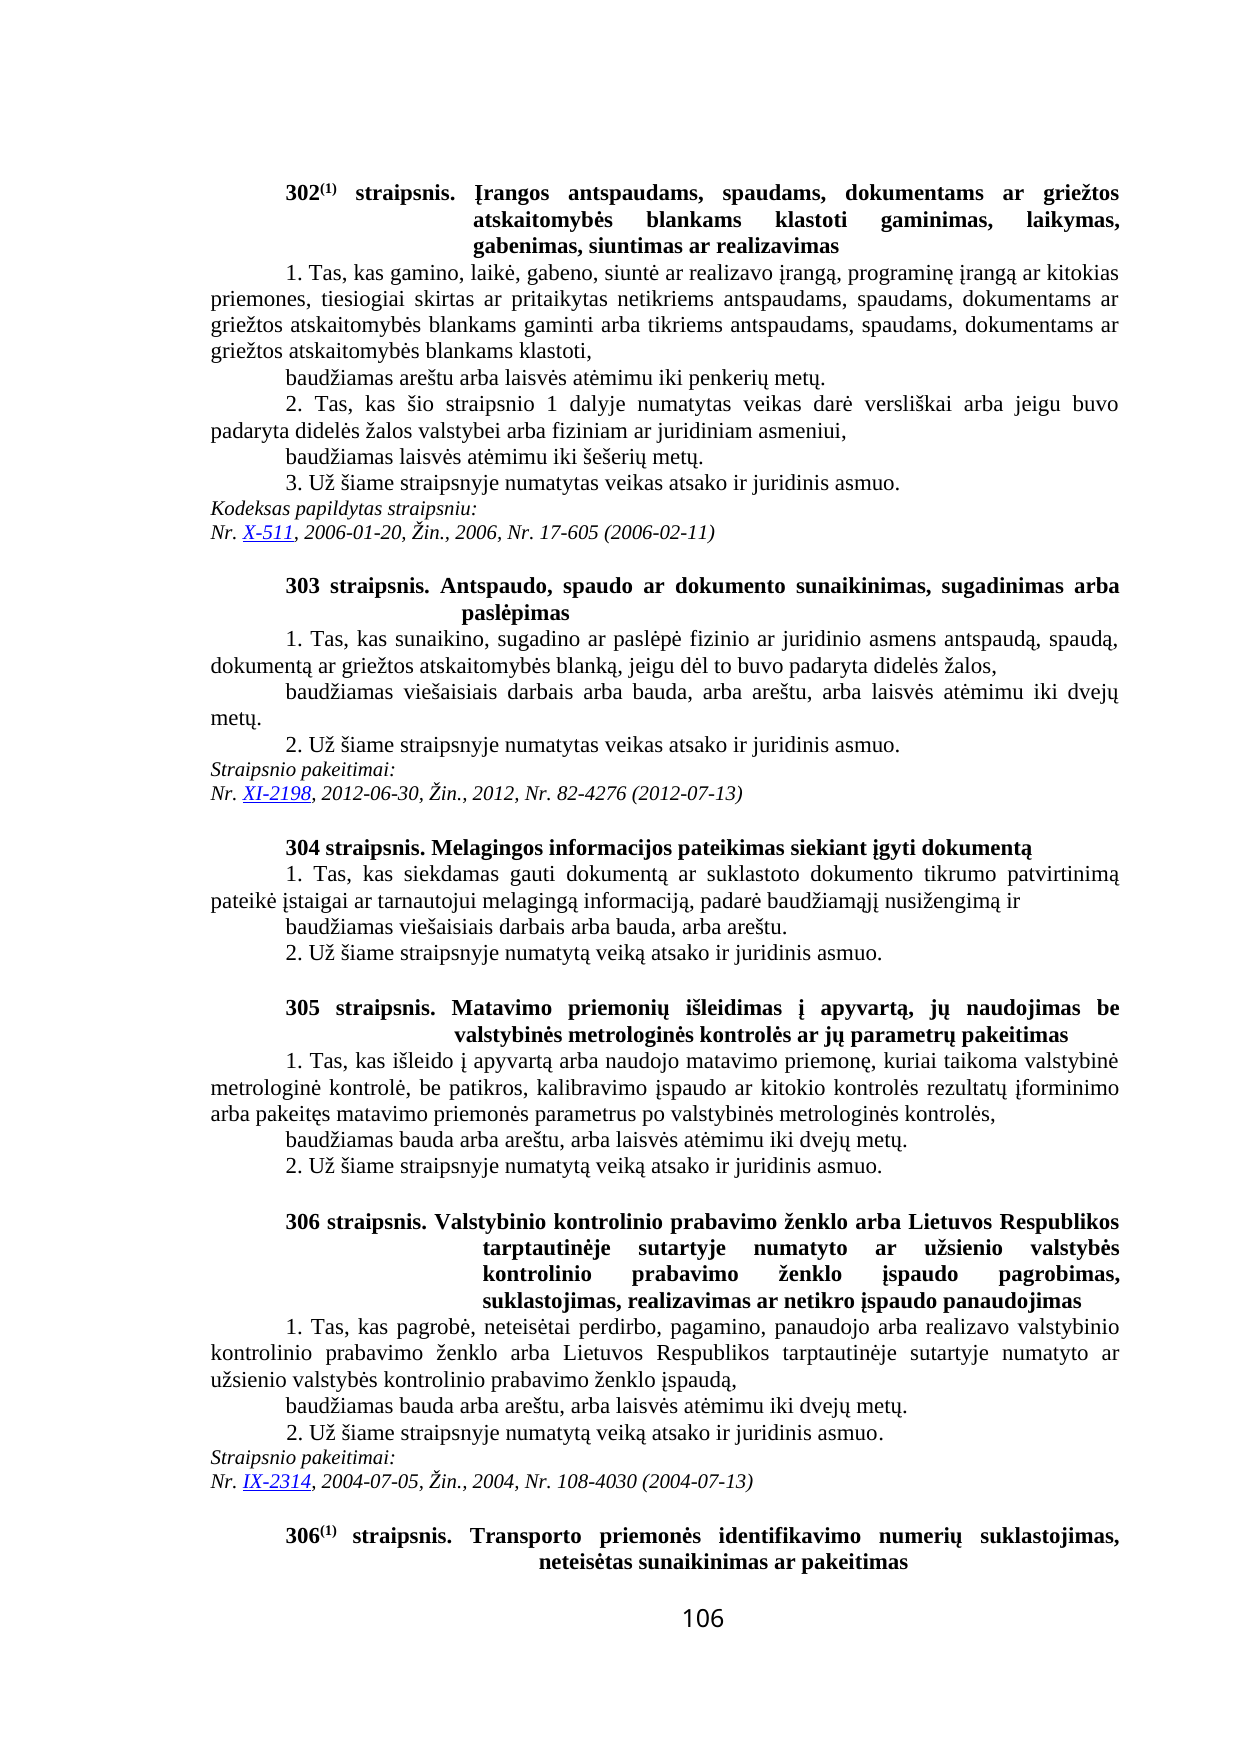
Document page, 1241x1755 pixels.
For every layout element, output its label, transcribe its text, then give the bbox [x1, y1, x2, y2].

text baudžiamas bauda arba areštu, arba laisvės atėmimu iki dvejų metų. [210, 1392, 1120, 1418]
text Nr. IX-2314, 2004-07-05, Žin., 2004, Nr. 108-4030 (2004-07-13) [210, 1469, 1120, 1493]
text baudžiamas bauda arba areštu, arba laisvės atėmimu iki dvejų metų. [210, 1126, 1120, 1153]
text baudžiamas laisvės atėmimu iki šešerių metų. [210, 443, 1120, 469]
text 3. Už šiame straipsnyje numatytas veikas atsako ir juridinis asmuo. [210, 469, 1120, 496]
text baudžiamas viešaisiais darbais arba bauda, arba areštu. [210, 913, 1120, 939]
text 305 straipsnis. Matavimo priemonių išleidimas į apyvartą, jų naudojimas be valstybinės metrologinės kontrolės ar jų parametrų pakeitimas [285, 994, 1120, 1047]
text 304 straipsnis. Melagingos informacijos pateikimas siekiant įgyti dokumentą [285, 834, 1120, 860]
text 1. Tas, kas siekdamas gauti dokumentą ar suklastoto dokumento tikrumo patvirtinimą pateikė įstaigai ar tarnautojui melagingą informaciją, padarė baudžiamąjį nusižengimą ir [210, 860, 1120, 913]
text Nr. X-511, 2006-01-20, Žin., 2006, Nr. 17-605 (2006-02-11) [210, 520, 1120, 544]
text baudžiamas areštu arba laisvės atėmimu iki penkerių metų. [210, 364, 1120, 390]
text 2. Už šiame straipsnyje numatytą veiką atsako ir juridinis asmuo. [210, 1418, 1106, 1445]
text 306 straipsnis. Valstybinio kontrolinio prabavimo ženklo arba Lietuvos Respublikos tarptautinėje sutartyje numatyto ar užsienio valstybės kontrolinio prabavimo ženklo įspaudo pagrobimas, suklastojimas, realizavimas ar netikro įspaudo panaudojimas [285, 1208, 1120, 1313]
text 1. Tas, kas sunaikino, sugadino ar paslėpė fizinio ar juridinio asmens antspaudą, spaudą, dokumentą ar griežtos atskaitomybės blanką, jeigu dėl to buvo padaryta didelės žalos, [210, 625, 1120, 678]
text 2. Už šiame straipsnyje numatytą veiką atsako ir juridinis asmuo. [210, 1153, 1120, 1179]
text baudžiamas viešaisiais darbais arba bauda, arba areštu, arba laisvės atėmimu iki dvejų metų. [210, 678, 1120, 731]
text 1. Tas, kas išleido į apyvartą arba naudojo matavimo priemonę, kuriai taikoma valstybinė metrologinė kontrolė, be patikros, kalibravimo įspaudo ar kitokio kontrolės rezultatų įforminimo arba pakeitęs matavimo priemonės parametrus po valstybinės metrologinės kontrolės, [210, 1047, 1120, 1126]
text 2. Tas, kas šio straipsnio 1 dalyje numatytas veikas darė versliškai arba jeigu buvo padaryta didelės žalos valstybei arba fiziniam ar juridiniam asmeniui, [210, 390, 1120, 443]
text Kodeksas papildytas straipsniu: [210, 496, 1120, 520]
text 302(1) straipsnis. Įrangos antspaudams, spaudams, dokumentams ar griežtos atskaitomybės blankams klastoti gaminimas, laikymas, gabenimas, siuntimas ar realizavimas [285, 179, 1120, 258]
text 2. Už šiame straipsnyje numatytas veikas atsako ir juridinis asmuo. [210, 731, 1120, 757]
text Nr. XI-2198, 2012-06-30, Žin., 2012, Nr. 82-4276 (2012-07-13) [210, 781, 1120, 805]
text Straipsnio pakeitimai: [210, 1445, 1120, 1469]
text 1. Tas, kas gamino, laikė, gabeno, siuntė ar realizavo įrangą, programinę įrangą ar kitokias priemones, tiesiogiai skirtas ar pritaikytas netikriems antspaudams, spaudams, dokumentams ar griežtos atskaitomybės blankams gaminti arba tikriems antspaudams, spaudams, dokumentams ar griežtos atskaitomybės blankams klastoti, [210, 258, 1120, 364]
subtitle 1. Tas, kas pagrobė, neteisėtai perdirbo, pagamino, panaudojo arba realizavo valstybinio kontrolinio prabavimo ženklo arba Lietuvos Respublikos tarptautinėje sutartyje numatyto ar užsienio valstybės kontrolinio prabavimo ženklo įspaudą, [210, 1313, 1120, 1392]
text 303 straipsnis. Antspaudo, spaudo ar dokumento sunaikinimas, sugadinimas arba paslėpimas [285, 573, 1120, 625]
text Straipsnio pakeitimai: [210, 757, 1120, 781]
text 2. Už šiame straipsnyje numatytą veiką atsako ir juridinis asmuo. [210, 939, 1120, 966]
text 306(1) straipsnis. Transporto priemonės identifikavimo numerių suklastojimas, neteisėtas sunaikinimas ar pakeitimas [285, 1522, 1120, 1574]
